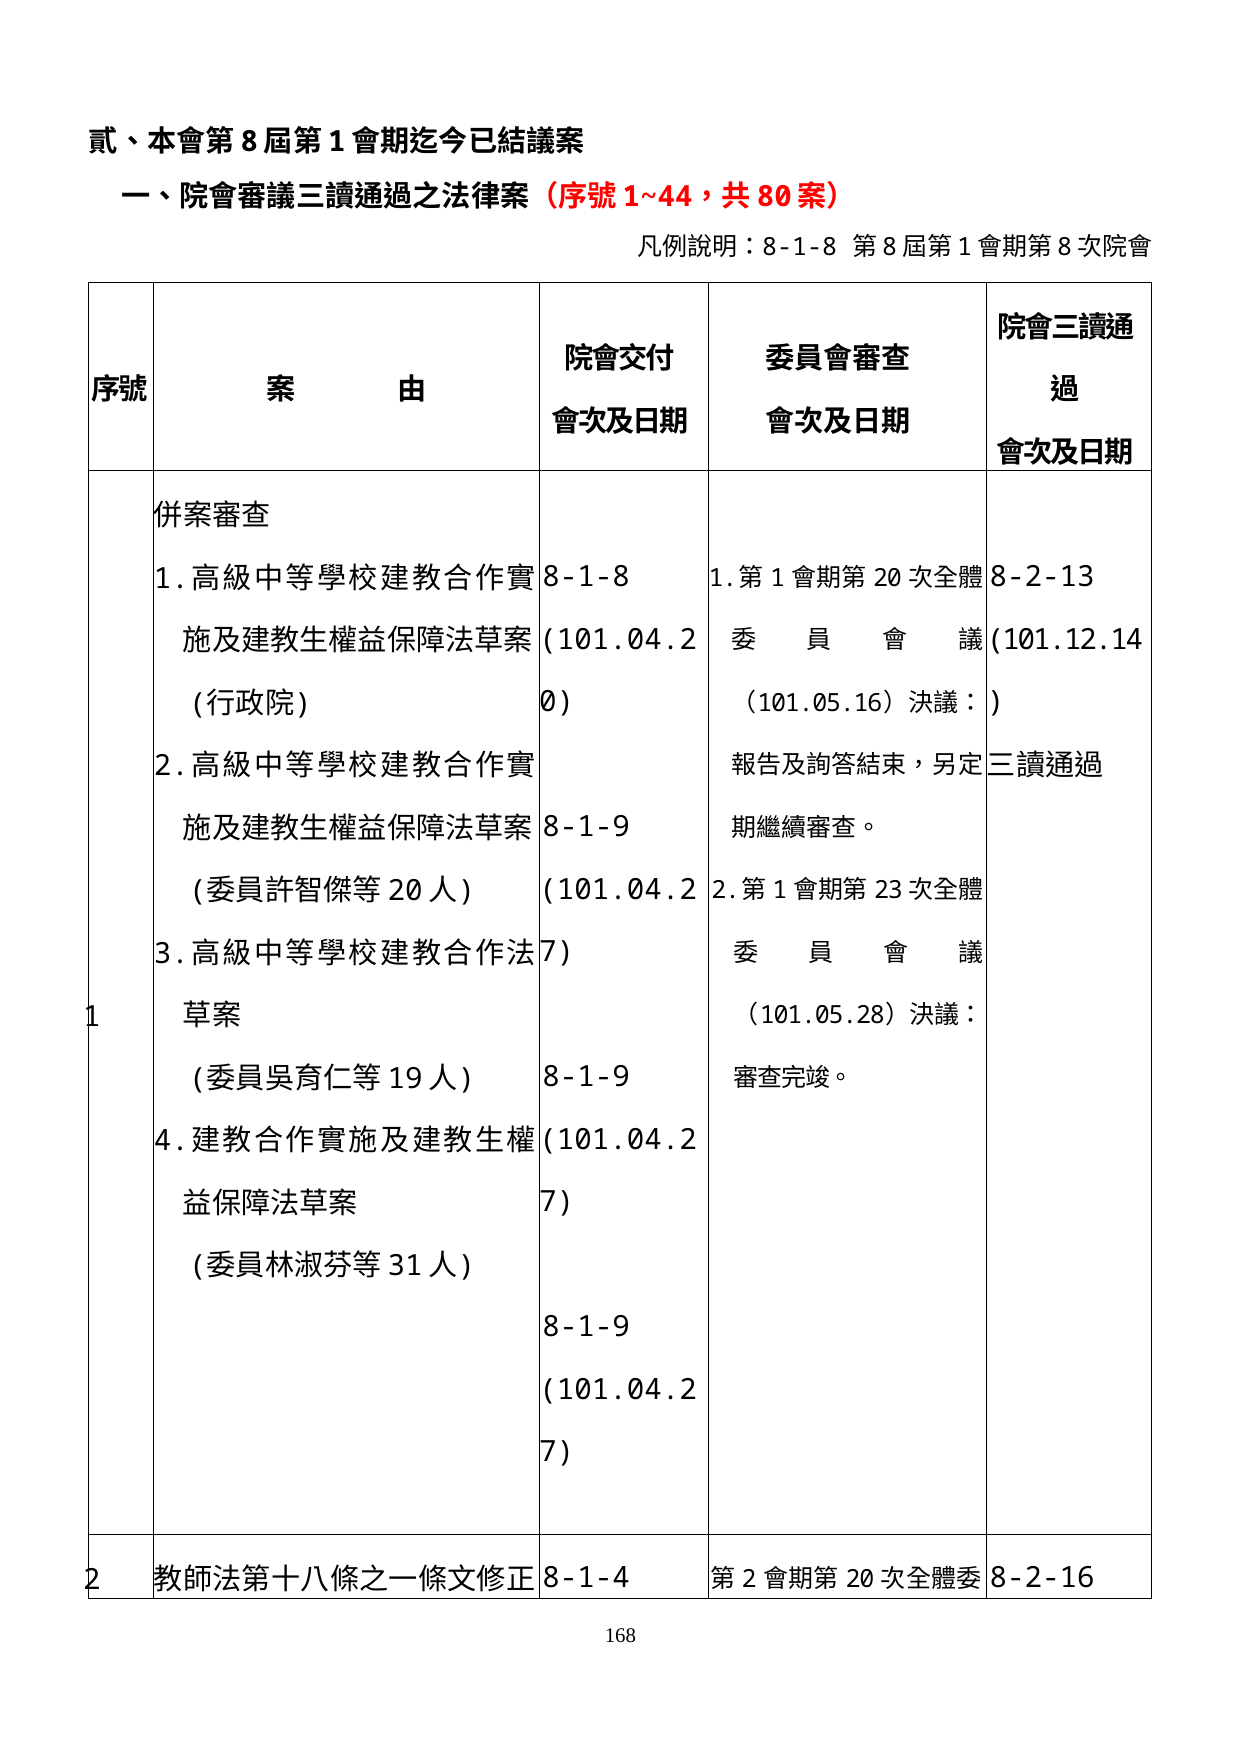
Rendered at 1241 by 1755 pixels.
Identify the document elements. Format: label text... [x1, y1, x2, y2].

table_cell 8-2-13 (101.12.14) 三讀通過 [987, 471, 1151, 1534]
text 凡例說明：8-1-8 第8屆第1會期第8次院會 [89, 227, 1152, 263]
table_cell 8-1-4 [540, 1535, 708, 1597]
table_header 院會三讀通過 會次及日期 [987, 283, 1151, 470]
table_cell 8-2-16 [987, 1535, 1151, 1597]
table_cell 8-1-8 (101.04.20) 8-1-9 (101.04.27) 8-1-9 (101.04.27) 8-1-9 (101.04.27) [540, 471, 708, 1534]
table_cell [89, 471, 153, 1534]
table_cell [89, 1535, 153, 1597]
table_cell 併案審查 1.高級中等學校建教合作實施及建教生權益保障法草案 (行政院) 2.高級中等學校建教合作實施及建教生權益保障法草案 (委員許智傑等20人) 3.高級中等學校建教合作法草案 (委員吳育仁等19人) 4.建教合作實施及建教生權益保障法草案 (委員林淑芬等31人) [154, 471, 539, 1534]
table_cell 1.第1會期第20次全體委員會議（101.05.16）決議：報告及詢答結束，另定期繼續審查。 2.第1會期第23次全體委員會議（101.05.28）決議：審查完竣。 [709, 471, 986, 1534]
table_cell 教師法第十八條之一條文修正 [154, 1535, 539, 1597]
table_header 序號 [89, 283, 153, 470]
table_cell [89, 1570, 95, 1582]
table_cell 第2會期第20次全體委 [709, 1535, 986, 1597]
text 一、院會審議三讀通過之法律案（序號1~44，共80案） [89, 173, 1152, 214]
table_header 院會交付 會次及日期 [540, 283, 708, 470]
table_header 委員會審查 會次及日期 [709, 283, 986, 470]
text 貳、本會第8屆第1會期迄今已結議案 [89, 118, 1152, 160]
table_header 案 由 [154, 283, 539, 470]
